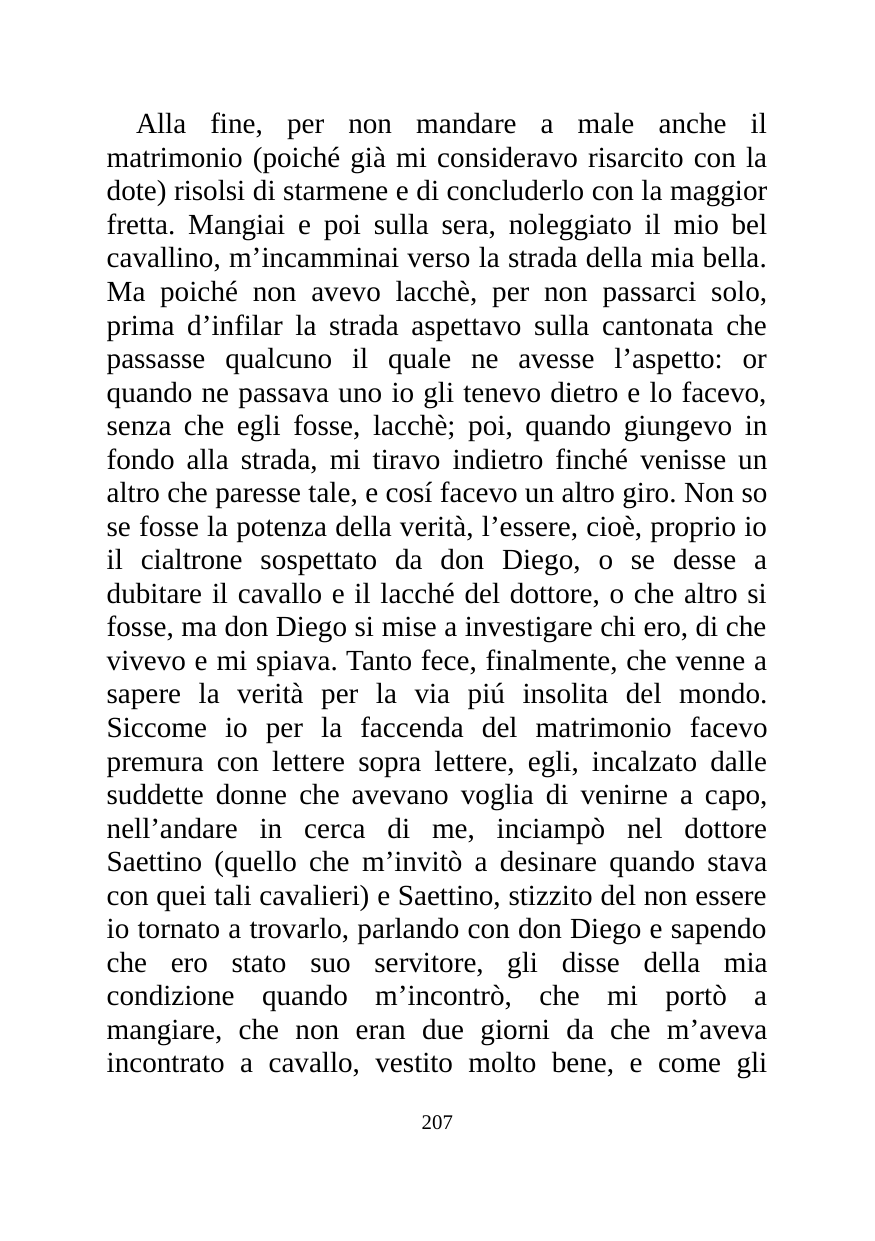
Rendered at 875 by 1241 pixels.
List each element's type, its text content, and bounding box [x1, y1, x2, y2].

text Alla fine, per non mandare a male anche il matrimonio (poiché già mi consideravo risarcito con la dote) risolsi di starmene e di concluderlo con la maggior fretta. Mangiai e poi sulla sera, noleggiato il mio bel cavallino, m’incamminai verso la strada della mia bella. Ma poiché non avevo lacchè, per non passarci solo, prima d’infilar la strada aspettavo sulla cantonata che passasse qualcuno il quale ne avesse l’aspetto: or quando ne passava uno io gli tenevo dietro e lo facevo, senza che egli fosse, lacchè; poi, quando giungevo in fondo alla strada, mi tiravo indietro finché venisse un altro che paresse tale, e cosí facevo un altro giro. Non so se fosse la potenza della verità, l’essere, cioè, proprio io il cialtrone sospettato da don Diego, o se desse a dubitare il cavallo e il lacché del dottore, o che altro si fosse, ma don Diego si mise a investigare chi ero, di che vivevo e mi spiava. Tanto fece, finalmente, che venne a sapere la verità per la via piú insolita del mondo. Siccome io per la faccenda del matrimonio facevo premura con lettere sopra lettere, egli, incalzato dalle suddette donne che avevano voglia di venirne a capo, nell’andare in cerca di me, inciampò nel dottore Saettino (quello che m’invitò a desinare quando stava con quei tali cavalieri) e Saettino, stizzito del non essere io tornato a trovarlo, parlando con don Diego e sapendo che ero stato suo servitore, gli disse della mia condizione quando m’incontrò, che mi portò a mangiare, che non eran due giorni da che m’aveva incontrato a cavallo, vestito molto bene, e come gli [106, 106, 768, 1079]
